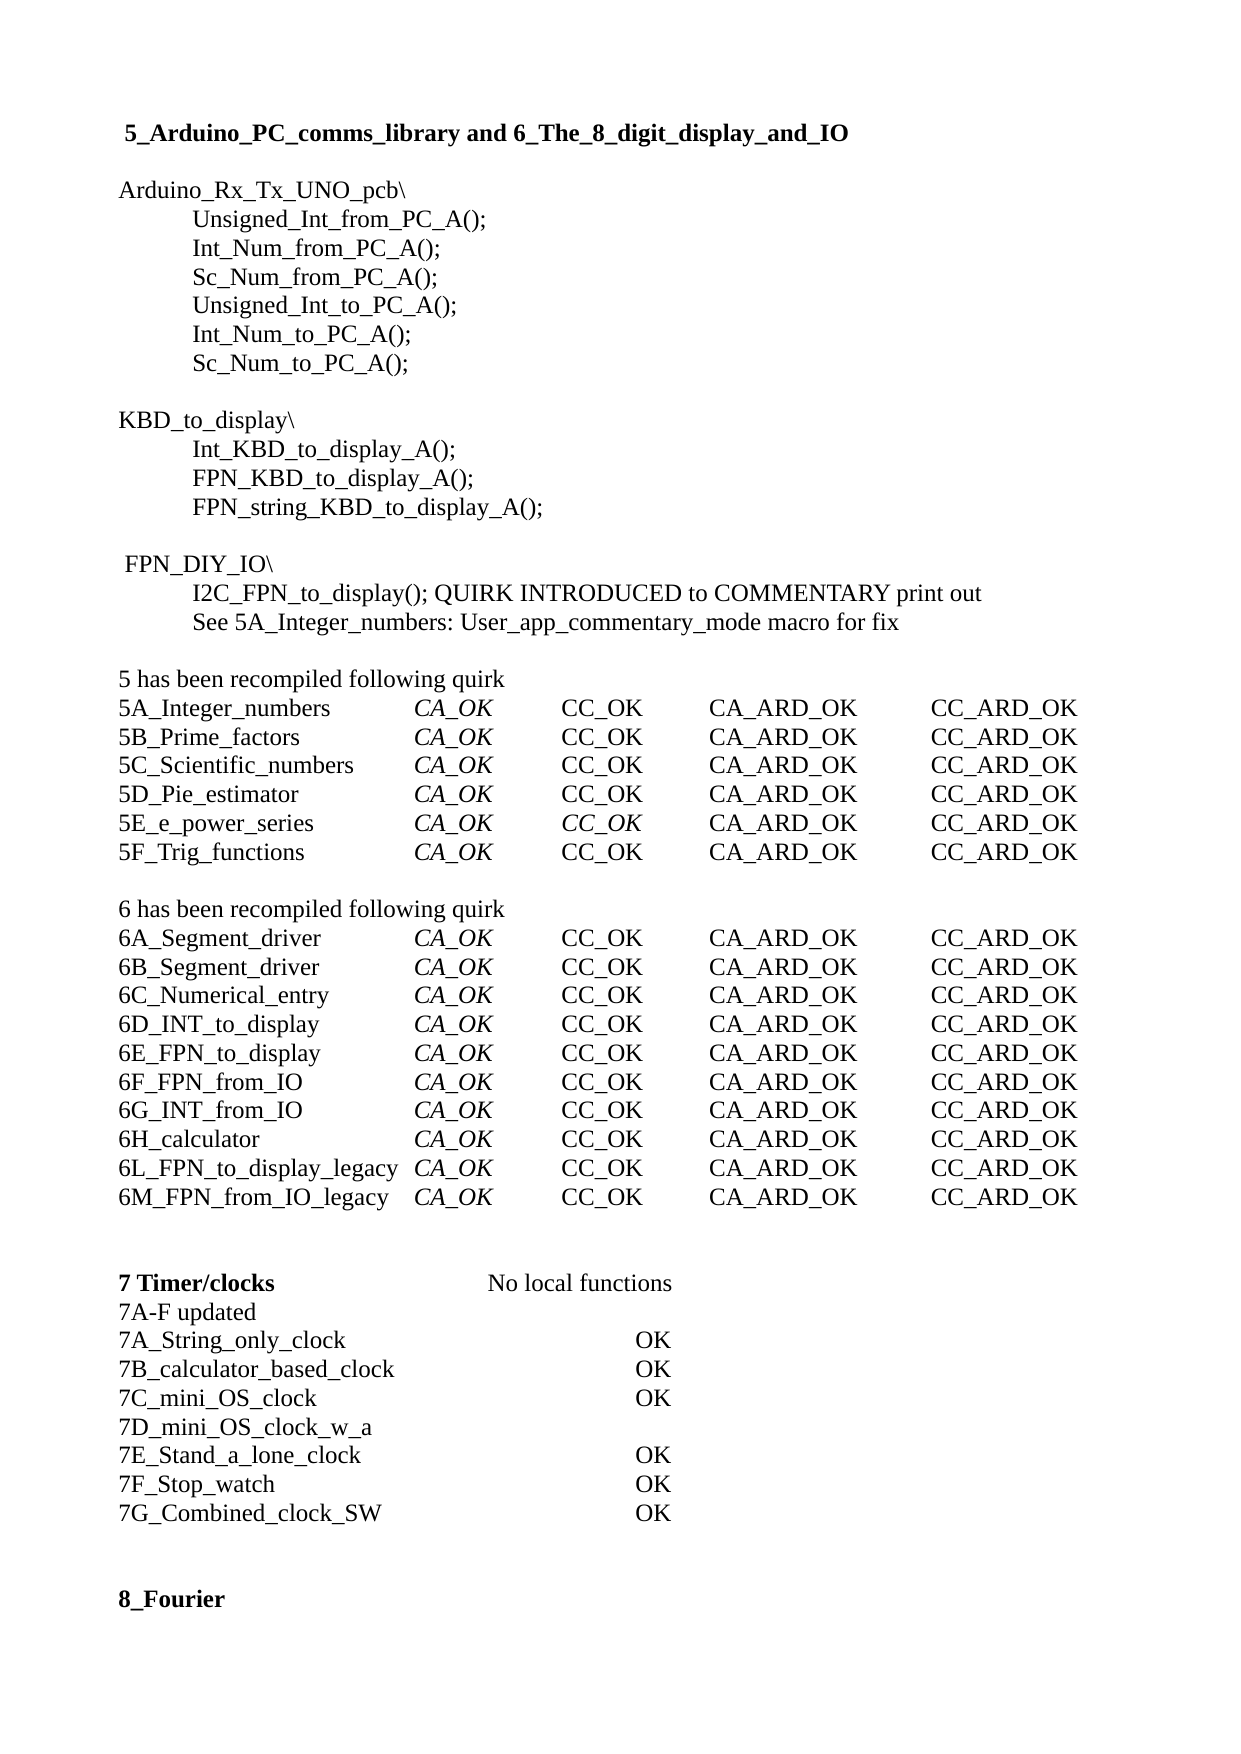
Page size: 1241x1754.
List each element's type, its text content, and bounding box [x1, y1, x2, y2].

text FPN_string_KBD_to_display_A(); [118, 492, 1122, 521]
text 5F_Trig_functions CA_OK CC_OK CA_ARD_OK CC_ARD_OK [118, 837, 1122, 866]
text Arduino_Rx_Tx_UNO_pcb\ [118, 176, 1122, 204]
text Int_KBD_to_display_A(); [118, 434, 1122, 463]
text 6C_Numerical_entry CA_OK CC_OK CA_ARD_OK CC_ARD_OK [118, 981, 1122, 1009]
text 6D_INT_to_display CA_OK CC_OK CA_ARD_OK CC_ARD_OK [118, 1009, 1122, 1038]
text KBD_to_display\ [118, 406, 1122, 434]
text 5 has been recompiled following quirk [118, 664, 1122, 693]
text 6E_FPN_to_display CA_OK CC_OK CA_ARD_OK CC_ARD_OK [118, 1038, 1122, 1067]
text 7 Timer/clocks No local functions [118, 1268, 1122, 1297]
text 6M_FPN_from_IO_legacy CA_OK CC_OK CA_ARD_OK CC_ARD_OK [118, 1182, 1122, 1211]
text Sc_Num_to_PC_A(); [118, 348, 1122, 377]
text 5B_Prime_factors CA_OK CC_OK CA_ARD_OK CC_ARD_OK [118, 722, 1122, 751]
text 5C_Scientific_numbers CA_OK CC_OK CA_ARD_OK CC_ARD_OK [118, 751, 1122, 779]
text See 5A_Integer_numbers: User_app_commentary_mode macro for fix [118, 607, 1122, 636]
text 6L_FPN_to_display_legacy CA_OK CC_OK CA_ARD_OK CC_ARD_OK [118, 1153, 1122, 1182]
text 5D_Pie_estimator CA_OK CC_OK CA_ARD_OK CC_ARD_OK [118, 779, 1122, 808]
text 7C_mini_OS_clock OK [118, 1383, 1122, 1412]
text Int_Num_to_PC_A(); [118, 319, 1122, 348]
text Int_Num_from_PC_A(); [118, 233, 1122, 262]
text 5_Arduino_PC_comms_library and 6_The_8_digit_display_and_IO [118, 118, 1122, 147]
text 7A-F updated [118, 1297, 1122, 1326]
text Sc_Num_from_PC_A(); [118, 262, 1122, 291]
text 7F_Stop_watch OK [118, 1469, 1122, 1498]
text 7B_calculator_based_clock OK [118, 1354, 1122, 1383]
text 5E_e_power_series CA_OK CC_OK CA_ARD_OK CC_ARD_OK [118, 808, 1122, 837]
text FPN_KBD_to_display_A(); [118, 463, 1122, 492]
text 6 has been recompiled following quirk [118, 894, 1122, 923]
text 6F_FPN_from_IO CA_OK CC_OK CA_ARD_OK CC_ARD_OK [118, 1067, 1122, 1096]
text 8_Fourier [118, 1584, 1122, 1613]
text 7G_Combined_clock_SW OK [118, 1498, 1122, 1527]
text 7E_Stand_a_lone_clock OK [118, 1441, 1122, 1469]
text 5A_Integer_numbers CA_OK CC_OK CA_ARD_OK CC_ARD_OK [118, 693, 1122, 722]
text 6A_Segment_driver CA_OK CC_OK CA_ARD_OK CC_ARD_OK [118, 923, 1122, 952]
text 6H_calculator CA_OK CC_OK CA_ARD_OK CC_ARD_OK [118, 1124, 1122, 1153]
text Unsigned_Int_to_PC_A(); [118, 291, 1122, 319]
text 7D_mini_OS_clock_w_a [118, 1412, 1122, 1441]
text 6G_INT_from_IO CA_OK CC_OK CA_ARD_OK CC_ARD_OK [118, 1096, 1122, 1124]
text Unsigned_Int_from_PC_A(); [118, 204, 1122, 233]
text I2C_FPN_to_display(); QUIRK INTRODUCED to COMMENTARY print out [118, 578, 1122, 607]
text FPN_DIY_IO\ [118, 549, 1122, 578]
text 7A_String_only_clock OK [118, 1326, 1122, 1354]
text 6B_Segment_driver CA_OK CC_OK CA_ARD_OK CC_ARD_OK [118, 952, 1122, 981]
